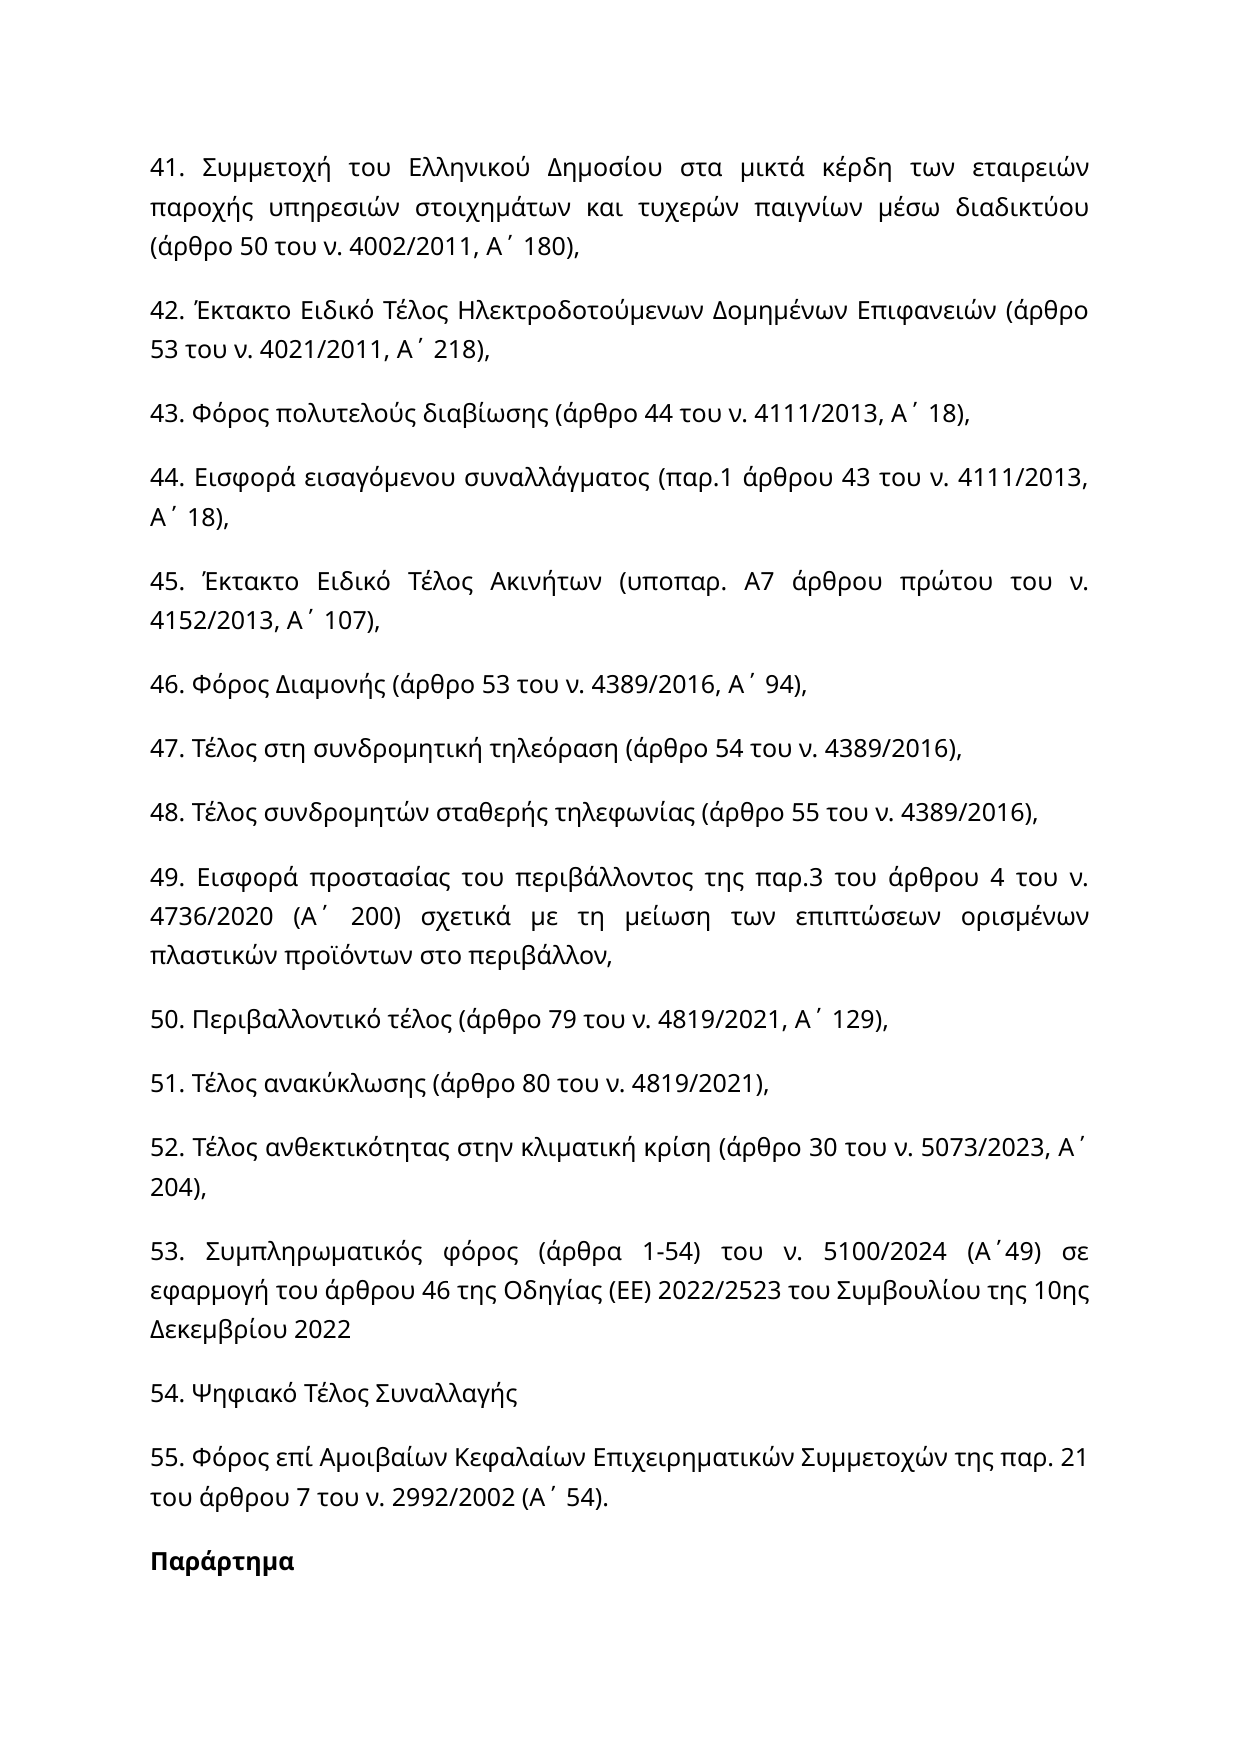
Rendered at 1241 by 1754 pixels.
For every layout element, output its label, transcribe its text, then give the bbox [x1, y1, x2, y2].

text 44. Εισφορά εισαγόμενου συναλλάγματος (παρ.1 άρθρου 43 του ν. 4111/2013, Α΄ 18), [150, 460, 1090, 533]
text 45. Έκτακτο Ειδικό Τέλος Ακινήτων (υποπαρ. Α7 άρθρου πρώτου του ν. 4152/2013, Α΄ 107), [150, 563, 1090, 637]
text 42. Έκτακτο Ειδικό Τέλος Ηλεκτροδοτούμενων Δομημένων Επιφανειών (άρθρο 53 του ν. 4021/2011, Α΄ 218), [150, 292, 1090, 366]
text 53. Συμπληρωματικός φόρος (άρθρα 1-54) του ν. 5100/2024 (Α΄49) σε εφαρμογή του άρθρου 46 της Οδηγίας (ΕΕ) 2022/2523 του Συμβουλίου της 10ης Δεκεμβρίου 2022 [150, 1233, 1090, 1346]
text 49. Εισφορά προστασίας του περιβάλλοντος της παρ.3 του άρθρου 4 του ν. 4736/2020 (Α΄ 200) σχετικά με τη μείωση των επιπτώσεων ορισμένων πλαστικών προϊόντων στο περιβάλλον, [150, 859, 1090, 972]
text 46. Φόρος Διαμονής (άρθρο 53 του ν. 4389/2016, Α΄ 94), [150, 667, 1090, 701]
title Παράρτημα [150, 1543, 1090, 1577]
text 43. Φόρος πολυτελούς διαβίωσης (άρθρο 44 του ν. 4111/2013, Α΄ 18), [150, 396, 1090, 430]
text 41. Συμμετοχή του Ελληνικού Δημοσίου στα μικτά κέρδη των εταιρειών παροχής υπηρεσιών στοιχημάτων και τυχερών παιγνίων μέσω διαδικτύου (άρθρο 50 του ν. 4002/2011, Α΄ 180), [150, 150, 1090, 262]
text 55. Φόρος επί Αμοιβαίων Κεφαλαίων Επιχειρηματικών Συμμετοχών της παρ. 21 του άρθρου 7 του ν. 2992/2002 (Α΄ 54). [150, 1440, 1090, 1513]
text 51. Τέλος ανακύκλωσης (άρθρο 80 του ν. 4819/2021), [150, 1066, 1090, 1100]
text 47. Τέλος στη συνδρομητική τηλεόραση (άρθρο 54 του ν. 4389/2016), [150, 731, 1090, 765]
text 50. Περιβαλλοντικό τέλος (άρθρο 79 του ν. 4819/2021, Α΄ 129), [150, 1002, 1090, 1036]
text 54. Ψηφιακό Τέλος Συναλλαγής [150, 1376, 1090, 1410]
text 52. Τέλος ανθεκτικότητας στην κλιματική κρίση (άρθρο 30 του ν. 5073/2023, Α΄ 204), [150, 1130, 1090, 1203]
text 48. Τέλος συνδρομητών σταθερής τηλεφωνίας (άρθρο 55 του ν. 4389/2016), [150, 795, 1090, 829]
